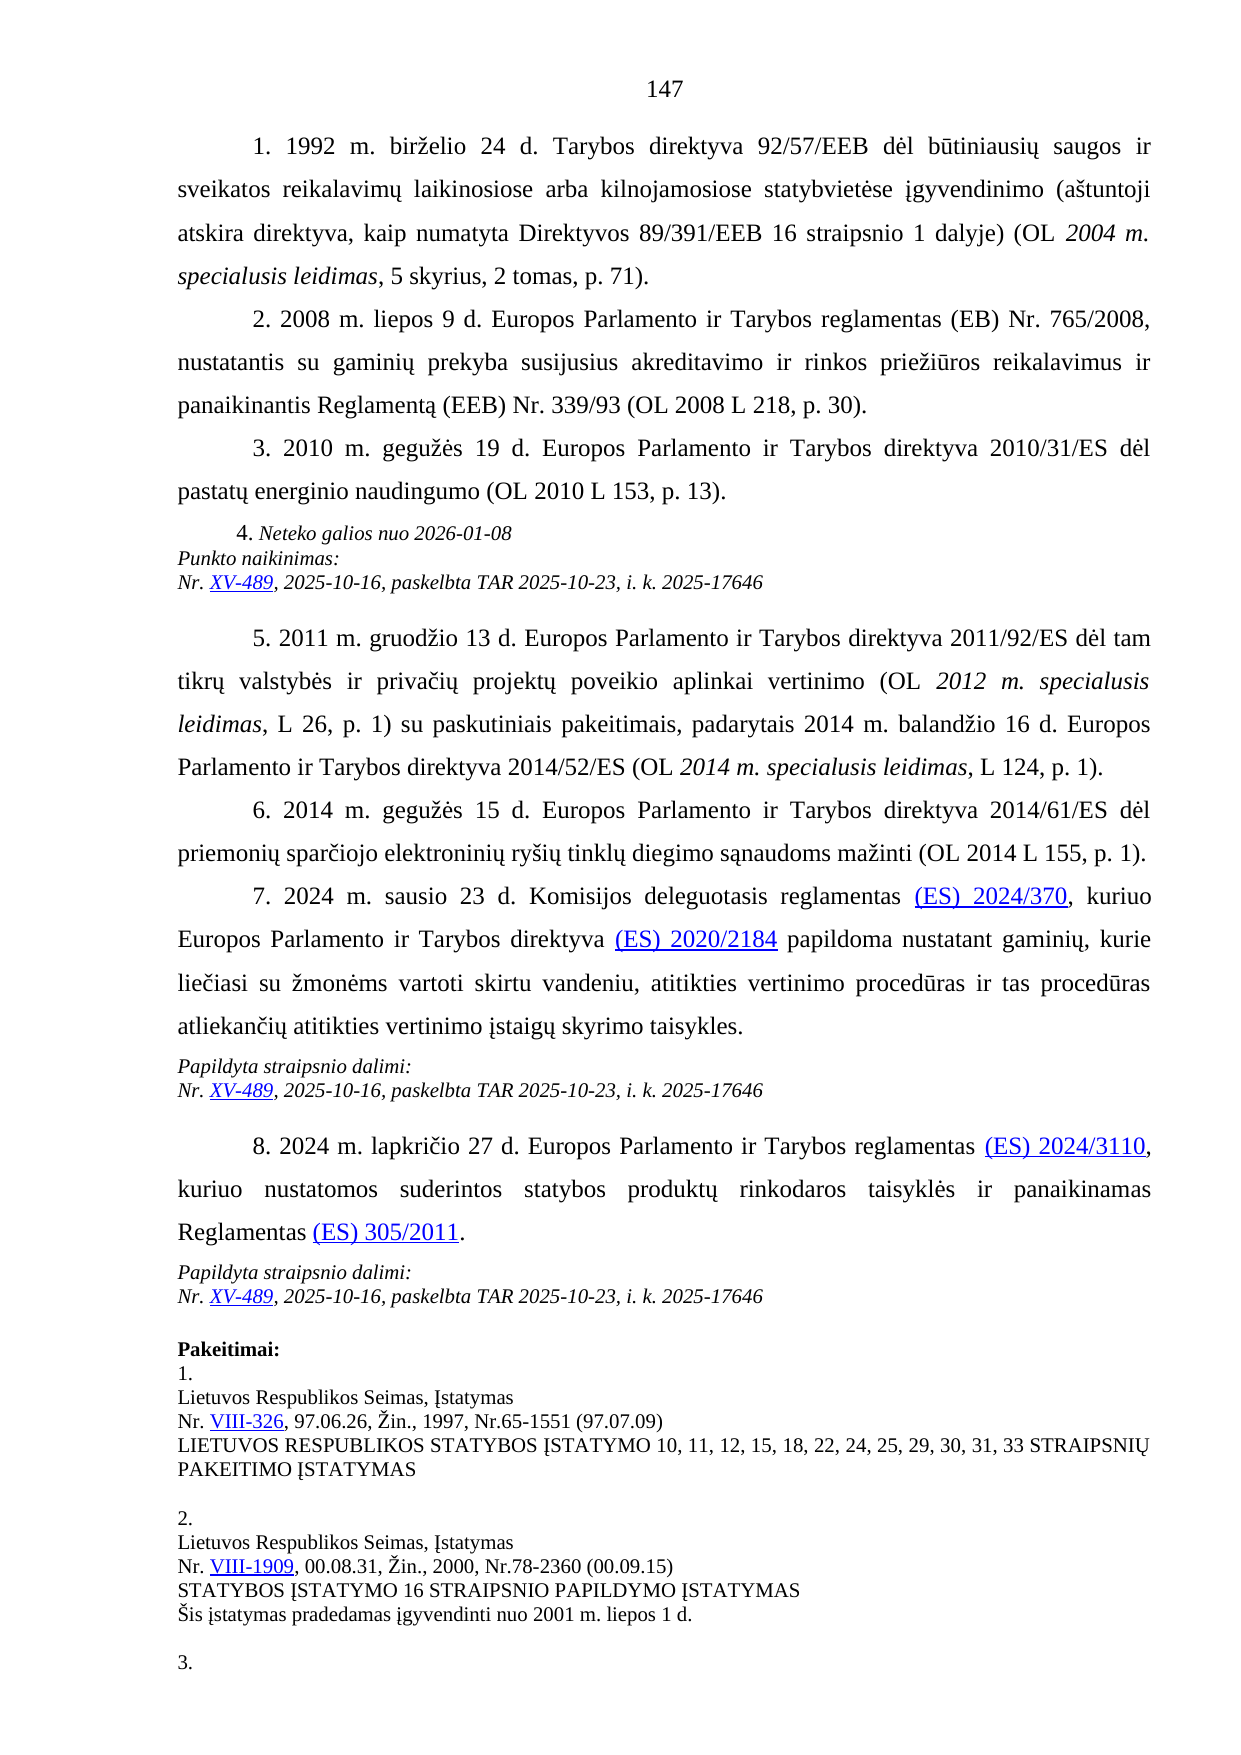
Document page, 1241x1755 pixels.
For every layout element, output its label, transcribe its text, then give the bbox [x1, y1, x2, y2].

text 2. 2008 m. liepos 9 d. Europos Parlamento ir Tarybos reglamentas (EB) Nr. 765/2008, nustatantis su gaminių prekyba susijusius akreditavimo ir rinkos priežiūros reikalavimus ir panaikinantis Reglamentą (EEB) Nr. 339/93 (OL 2008 L 218, p. 30). [177, 304, 1152, 419]
text 3. [177, 1650, 1152, 1674]
text 1. [177, 1361, 1152, 1385]
text 4. Neteko galios nuo 2026-01-08 [177, 519, 1152, 546]
text Nr. VIII-326, 97.06.26, Žin., 1997, Nr.65-1551 (97.07.09) [177, 1409, 1152, 1433]
text Lietuvos Respublikos Seimas, Įstatymas [177, 1529, 1152, 1554]
text 2. [177, 1506, 1152, 1529]
text Šis įstatymas pradedamas įgyvendinti nuo 2001 m. liepos 1 d. [177, 1602, 1152, 1626]
text Lietuvos Respublikos Seimas, Įstatymas [177, 1385, 1152, 1409]
text LIETUVOS RESPUBLIKOS STATYBOS ĮSTATYMO 10, 11, 12, 15, 18, 22, 24, 25, 29, 30, 31, 33 STRAIPSNIŲ PAKEITIMO ĮSTATYMAS [177, 1433, 1152, 1481]
text Pakeitimai: [177, 1337, 1152, 1361]
text Nr. XV-489, 2025-10-16, paskelbta TAR 2025-10-23, i. k. 2025-17646 [177, 1078, 1152, 1102]
text STATYBOS ĮSTATYMO 16 STRAIPSNIO PAPILDYMO ĮSTATYMAS [177, 1578, 1152, 1602]
text 5. 2011 m. gruodžio 13 d. Europos Parlamento ir Tarybos direktyva 2011/92/ES dėl tam tikrų valstybės ir privačių projektų poveikio aplinkai vertinimo (OL 2012 m. specialusis leidimas, L 26, p. 1) su paskutiniais pakeitimais, padarytais 2014 m. balandžio 16 d. Europos Parlamento ir Tarybos direktyva 2014/52/ES (OL 2014 m. specialusis leidimas, L 124, p. 1). [177, 623, 1152, 781]
text 8. 2024 m. lapkričio 27 d. Europos Parlamento ir Tarybos reglamentas (ES) 2024/3110, kuriuo nustatomos suderintos statybos produktų rinkodaros taisyklės ir panaikinamas Reglamentas (ES) 305/2011. [177, 1131, 1152, 1246]
text Nr. XV-489, 2025-10-16, paskelbta TAR 2025-10-23, i. k. 2025-17646 [177, 1284, 1152, 1308]
text Nr. XV-489, 2025-10-16, paskelbta TAR 2025-10-23, i. k. 2025-17646 [177, 570, 1152, 594]
text Papildyta straipsnio dalimi: [177, 1054, 1152, 1078]
text Punkto naikinimas: [177, 546, 1152, 570]
text 1. 1992 m. birželio 24 d. Tarybos direktyva 92/57/EEB dėl būtiniausių saugos ir sveikatos reikalavimų laikinosiose arba kilnojamosiose statybvietėse įgyvendinimo (aštuntoji atskira direktyva, kaip numatyta Direktyvos 89/391/EEB 16 straipsnio 1 dalyje) (OL 2004 m. specialusis leidimas, 5 skyrius, 2 tomas, p. 71). [177, 131, 1152, 289]
text Papildyta straipsnio dalimi: [177, 1260, 1152, 1284]
text 3. 2010 m. gegužės 19 d. Europos Parlamento ir Tarybos direktyva 2010/31/ES dėl pastatų energinio naudingumo (OL 2010 L 153, p. 13). [177, 433, 1152, 505]
text 6. 2014 m. gegužės 15 d. Europos Parlamento ir Tarybos direktyva 2014/61/ES dėl priemonių sparčiojo elektroninių ryšių tinklų diegimo sąnaudoms mažinti (OL 2014 L 155, p. 1). [177, 795, 1152, 867]
text Nr. VIII-1909, 00.08.31, Žin., 2000, Nr.78-2360 (00.09.15) [177, 1554, 1152, 1578]
text 7. 2024 m. sausio 23 d. Komisijos deleguotasis reglamentas (ES) 2024/370, kuriuo Europos Parlamento ir Tarybos direktyva (ES) 2020/2184 papildoma nustatant gaminių, kurie liečiasi su žmonėms vartoti skirtu vandeniu, atitikties vertinimo procedūras ir tas procedūras atliekančių atitikties vertinimo įstaigų skyrimo taisykles. [177, 881, 1152, 1039]
